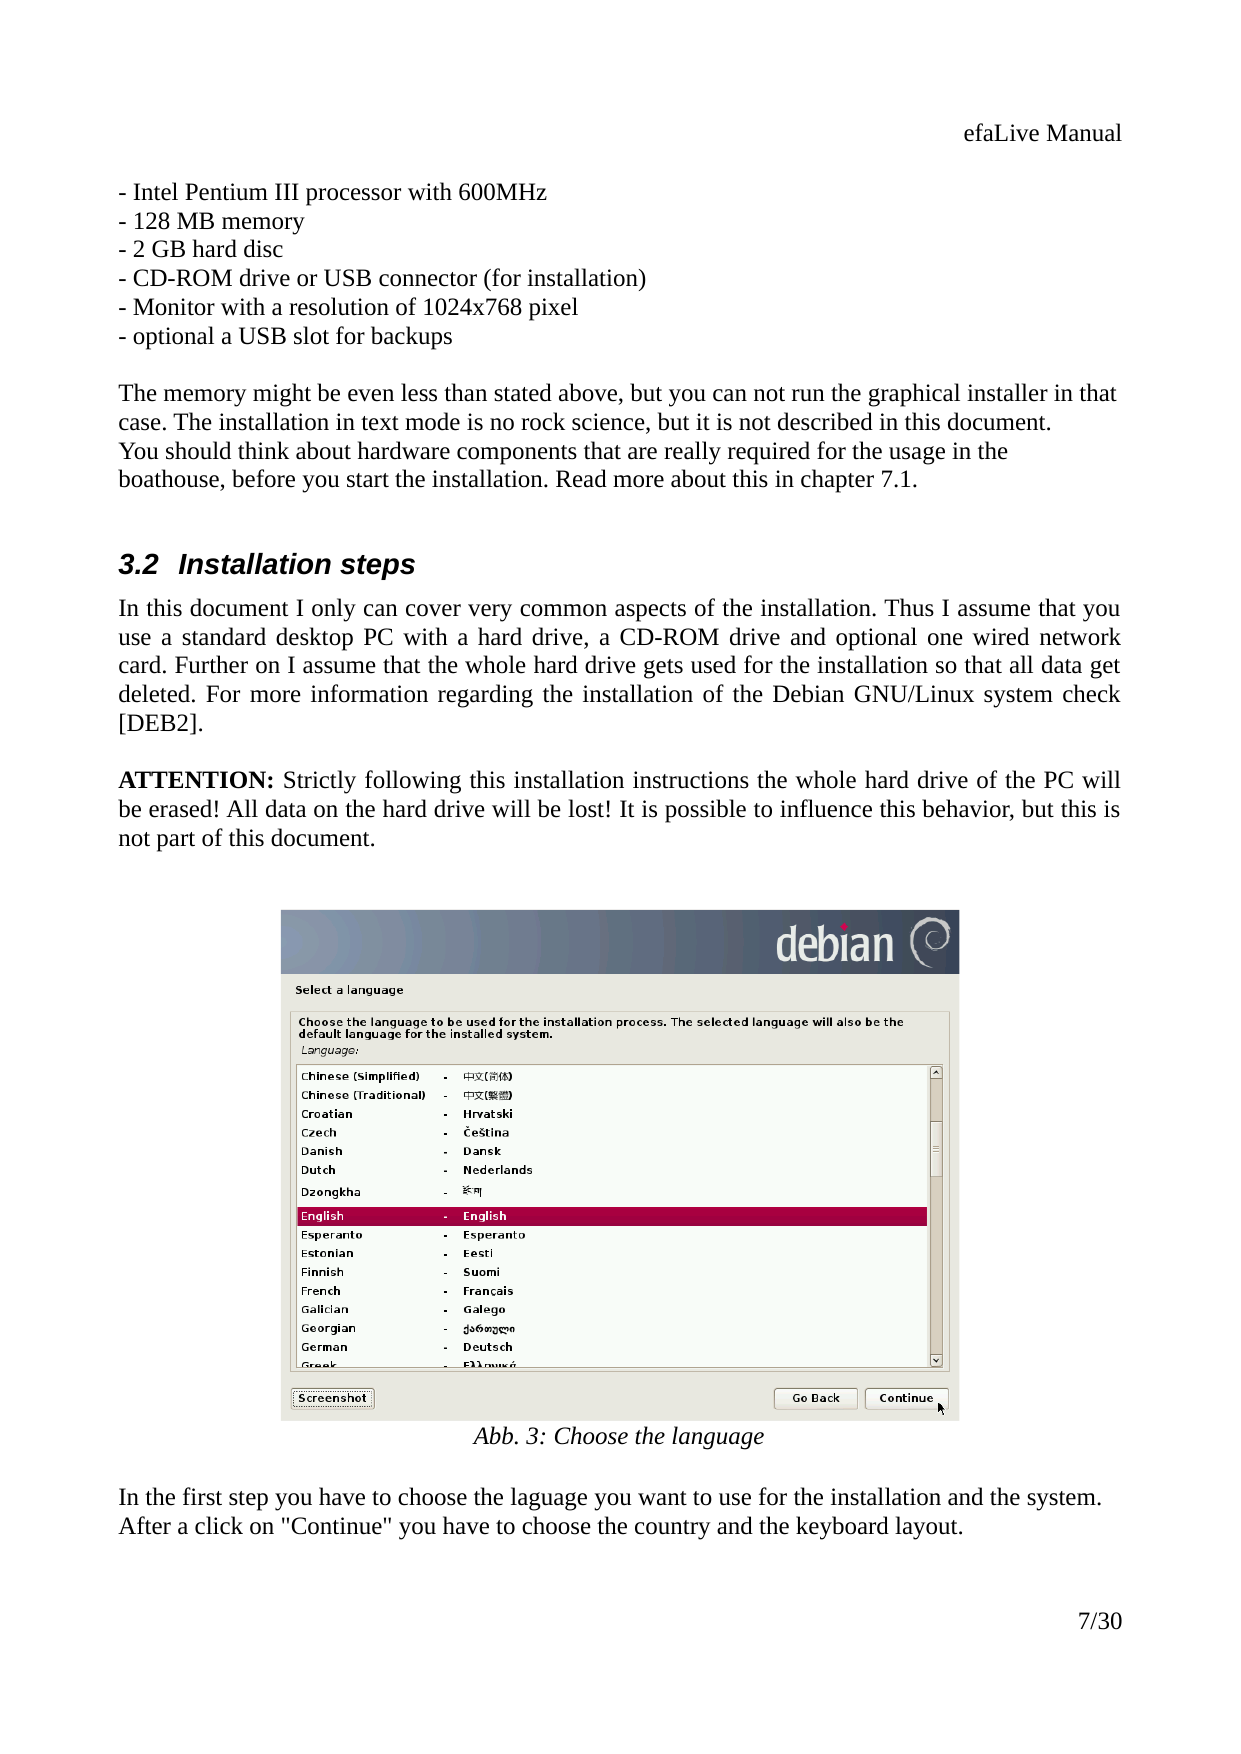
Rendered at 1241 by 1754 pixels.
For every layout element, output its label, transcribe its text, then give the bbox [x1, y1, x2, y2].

subtitle Installation steps [118, 547, 1122, 581]
text - optional a USB slot for backups [118, 321, 1122, 349]
text In the first step you have to choose the laguage you want to use for the installation and the system. After a click on "Continue" you have to choose the country and the keyboard layout. [118, 1482, 1122, 1540]
text - 128 MB memory [118, 206, 1122, 234]
text Abb. 3: Choose the language [281, 1421, 959, 1449]
text - Intel Pentium III processor with 600MHz [118, 177, 1122, 206]
text The memory might be even less than stated above, but you can not run the graphical installer in that case. The installation in text mode is no rock science, but it is not described in this document. [118, 378, 1122, 436]
text - 2 GB hard disc [118, 234, 1122, 263]
text - CD-ROM drive or USB connector (for installation) [118, 263, 1122, 292]
picture [280, 909, 960, 1421]
text ATTENTION: Strictly following this installation instructions the whole hard drive of the PC will be erased! All data on the hard drive will be lost! It is possible to influence this behavior, but this is not part of this document. [118, 766, 1122, 852]
text You should think about hardware components that are really required for the usage in the boathouse, before you start the installation. Read more about this in chapter 7.1. [118, 436, 1122, 493]
text - Monitor with a resolution of 1024x768 pixel [118, 292, 1122, 321]
text In this document I only can cover very common aspects of the installation. Thus I assume that you use a standard desktop PC with a hard drive, a CD-ROM drive and optional one wired network card. Further on I assume that the whole hard drive gets used for the installation so that all data get deleted. For more information regarding the installation of the Debian GNU/Linux system check [DEB2]. [118, 593, 1122, 737]
